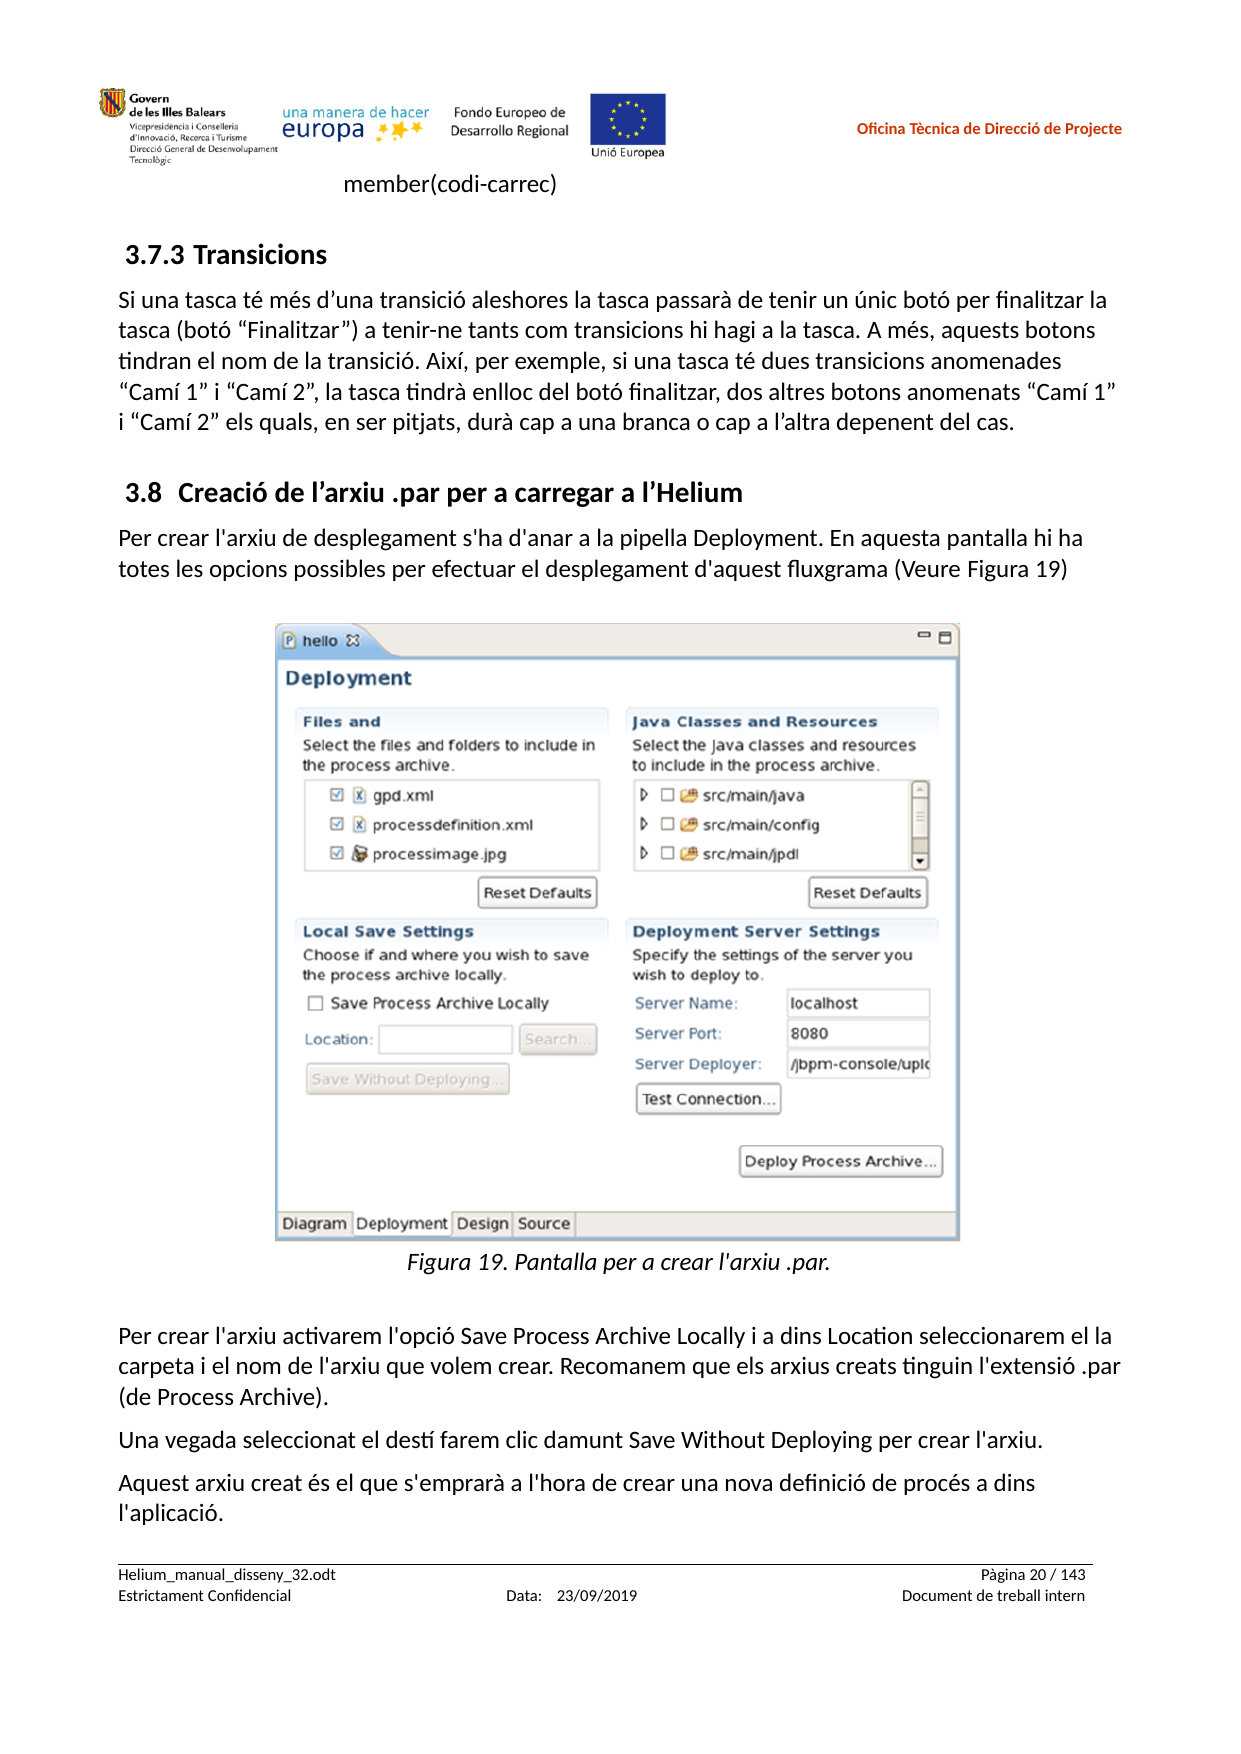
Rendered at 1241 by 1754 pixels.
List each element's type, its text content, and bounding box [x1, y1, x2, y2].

text Aquest arxiu creat és el que s'emprarà a l'hora de crear una nova definició de procés a dins l'aplicació. [118, 1467, 1122, 1528]
text Per crear l'arxiu activarem l'opció Save Process Archive Locally i a dins Location seleccionarem el la carpeta i el nom de l'arxiu que volem crear. Recomanem que els arxius creats tinguin l'extensió .par (de Process Archive). [118, 1320, 1122, 1411]
text member(codi-carrec) [118, 168, 1122, 198]
text Una vegada seleccionat el destí farem clic damunt Save Without Deploying per crear l'arxiu. [118, 1424, 1122, 1454]
picture [273, 621, 967, 1247]
text Per crear l'arxiu de desplegament s'ha d'anar a la pipella Deployment. En aquesta pantalla hi ha totes les opcions possibles per efectuar el desplegament d'aquest fluxgrama (Veure Figura 19) [118, 522, 1122, 583]
text Si una tasca té més d’una transició aleshores la tasca passarà de tenir un únic botó per finalitzar la tasca (botó “Finalitzar”) a tenir-ne tants com transicions hi hagi a la tasca. A més, aquests botons tindran el nom de la transició. Així, per exemple, si una tasca té dues transicions anomenades “Camí 1” i “Camí 2”, la tasca tindrà enlloc del botó finalitzar, dos altres botons anomenats “Camí 1” i “Camí 2” els quals, en ser pitjats, durà cap a una branca o cap a l’altra depenent del cas. [118, 284, 1122, 437]
picture [99, 87, 668, 166]
subtitle Creació de l’arxiu .par per a carregar a l’Helium [118, 474, 1122, 510]
text Figura 19. Pantalla per a crear l'arxiu .par. [274, 1247, 967, 1277]
subtitle Transicions [118, 236, 1122, 272]
